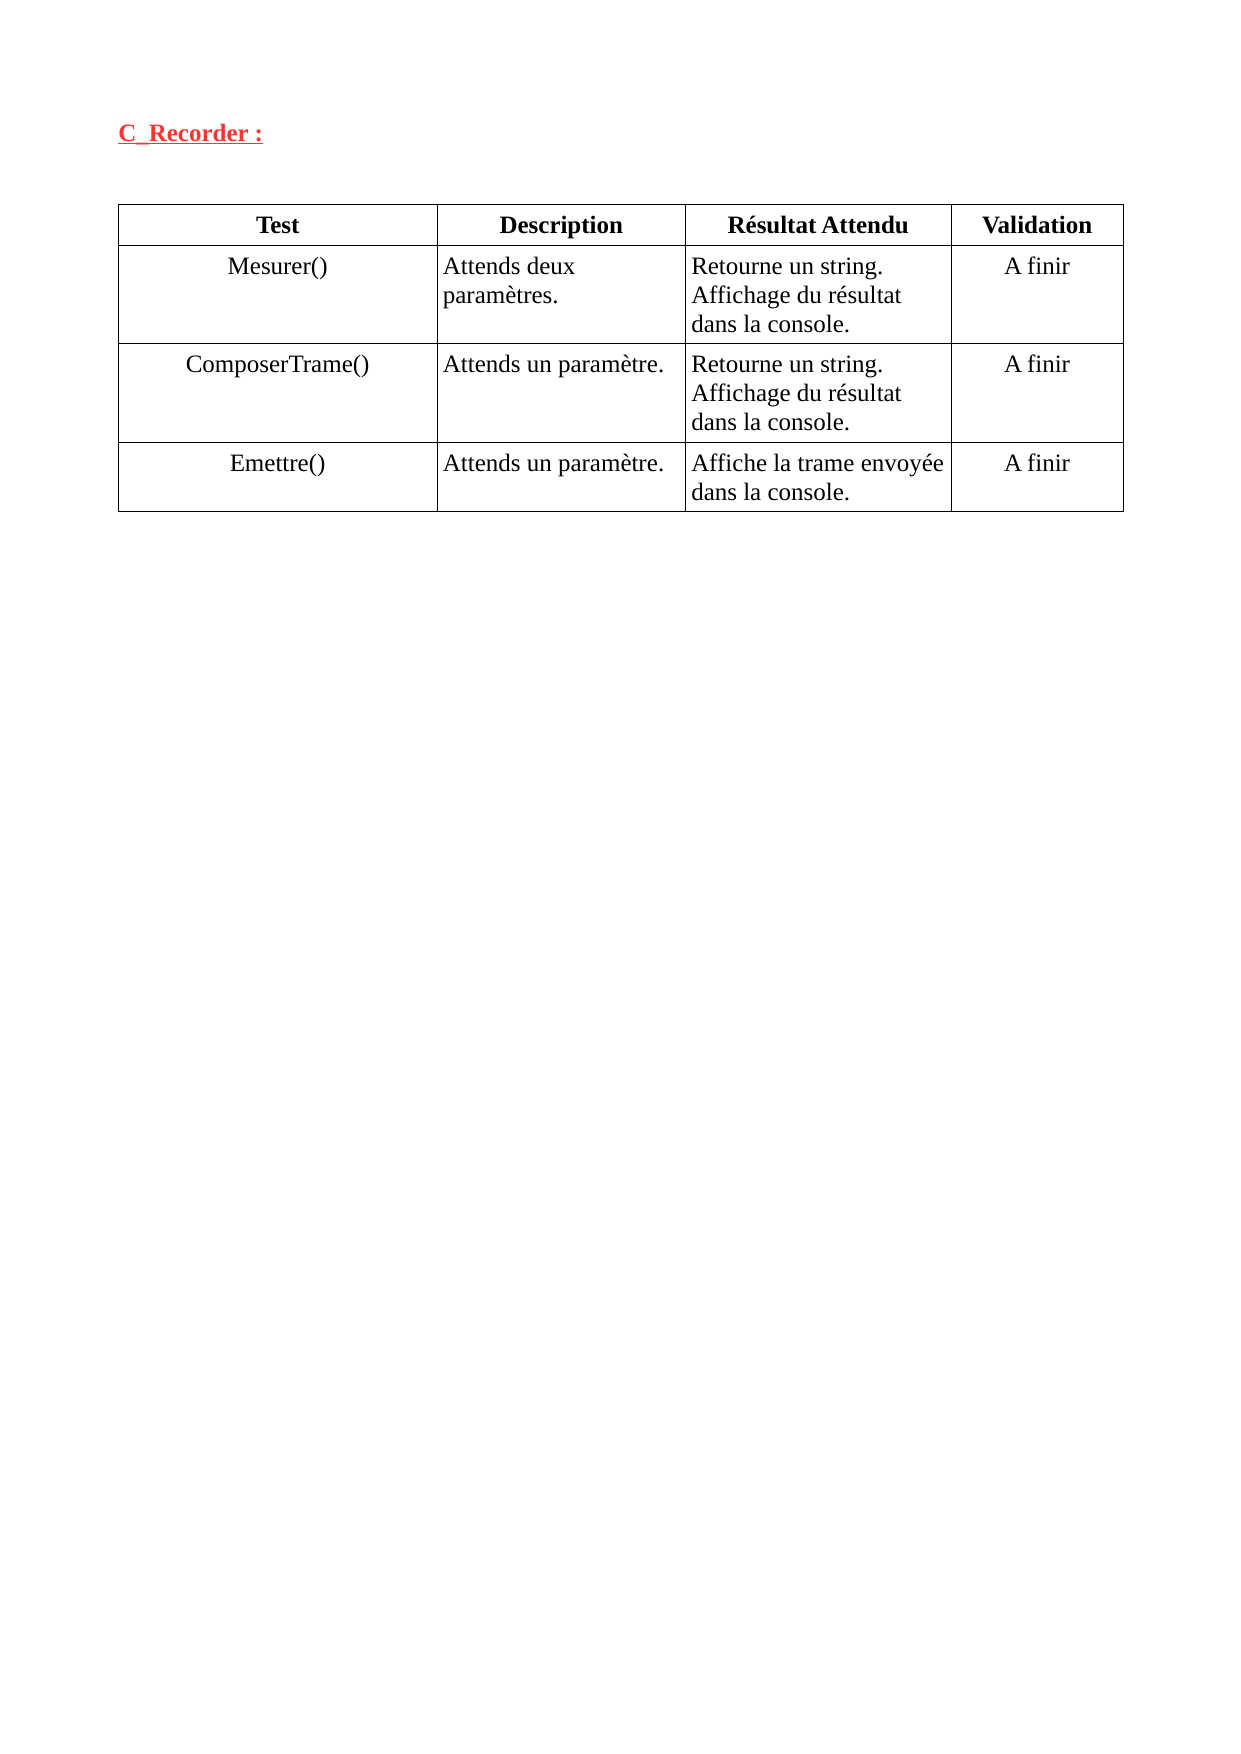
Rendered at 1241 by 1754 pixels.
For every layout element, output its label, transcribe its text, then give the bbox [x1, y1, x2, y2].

table_header Validation [952, 205, 1123, 245]
table_cell Affiche la trame envoyée dans la console. [686, 443, 951, 511]
table_cell A finir [952, 246, 1123, 343]
table_cell Retourne un string. Affichage du résultat dans la console. [686, 246, 951, 343]
table_cell A finir [952, 344, 1123, 442]
table_header Test [119, 205, 437, 245]
table_cell Attends un paramètre. [438, 443, 685, 511]
table_header Résultat Attendu [686, 205, 951, 245]
table_cell ComposerTrame() [119, 344, 437, 442]
table_cell Emettre() [119, 443, 437, 511]
table_header Description [438, 205, 685, 245]
table_cell A finir [952, 443, 1123, 511]
table_cell Retourne un string. Affichage du résultat dans la console. [686, 344, 951, 442]
table_cell Attends deux paramètres. [438, 246, 685, 343]
text C_Recorder : [118, 118, 1122, 147]
table_cell Mesurer() [119, 246, 437, 343]
table_cell Attends un paramètre. [438, 344, 685, 442]
